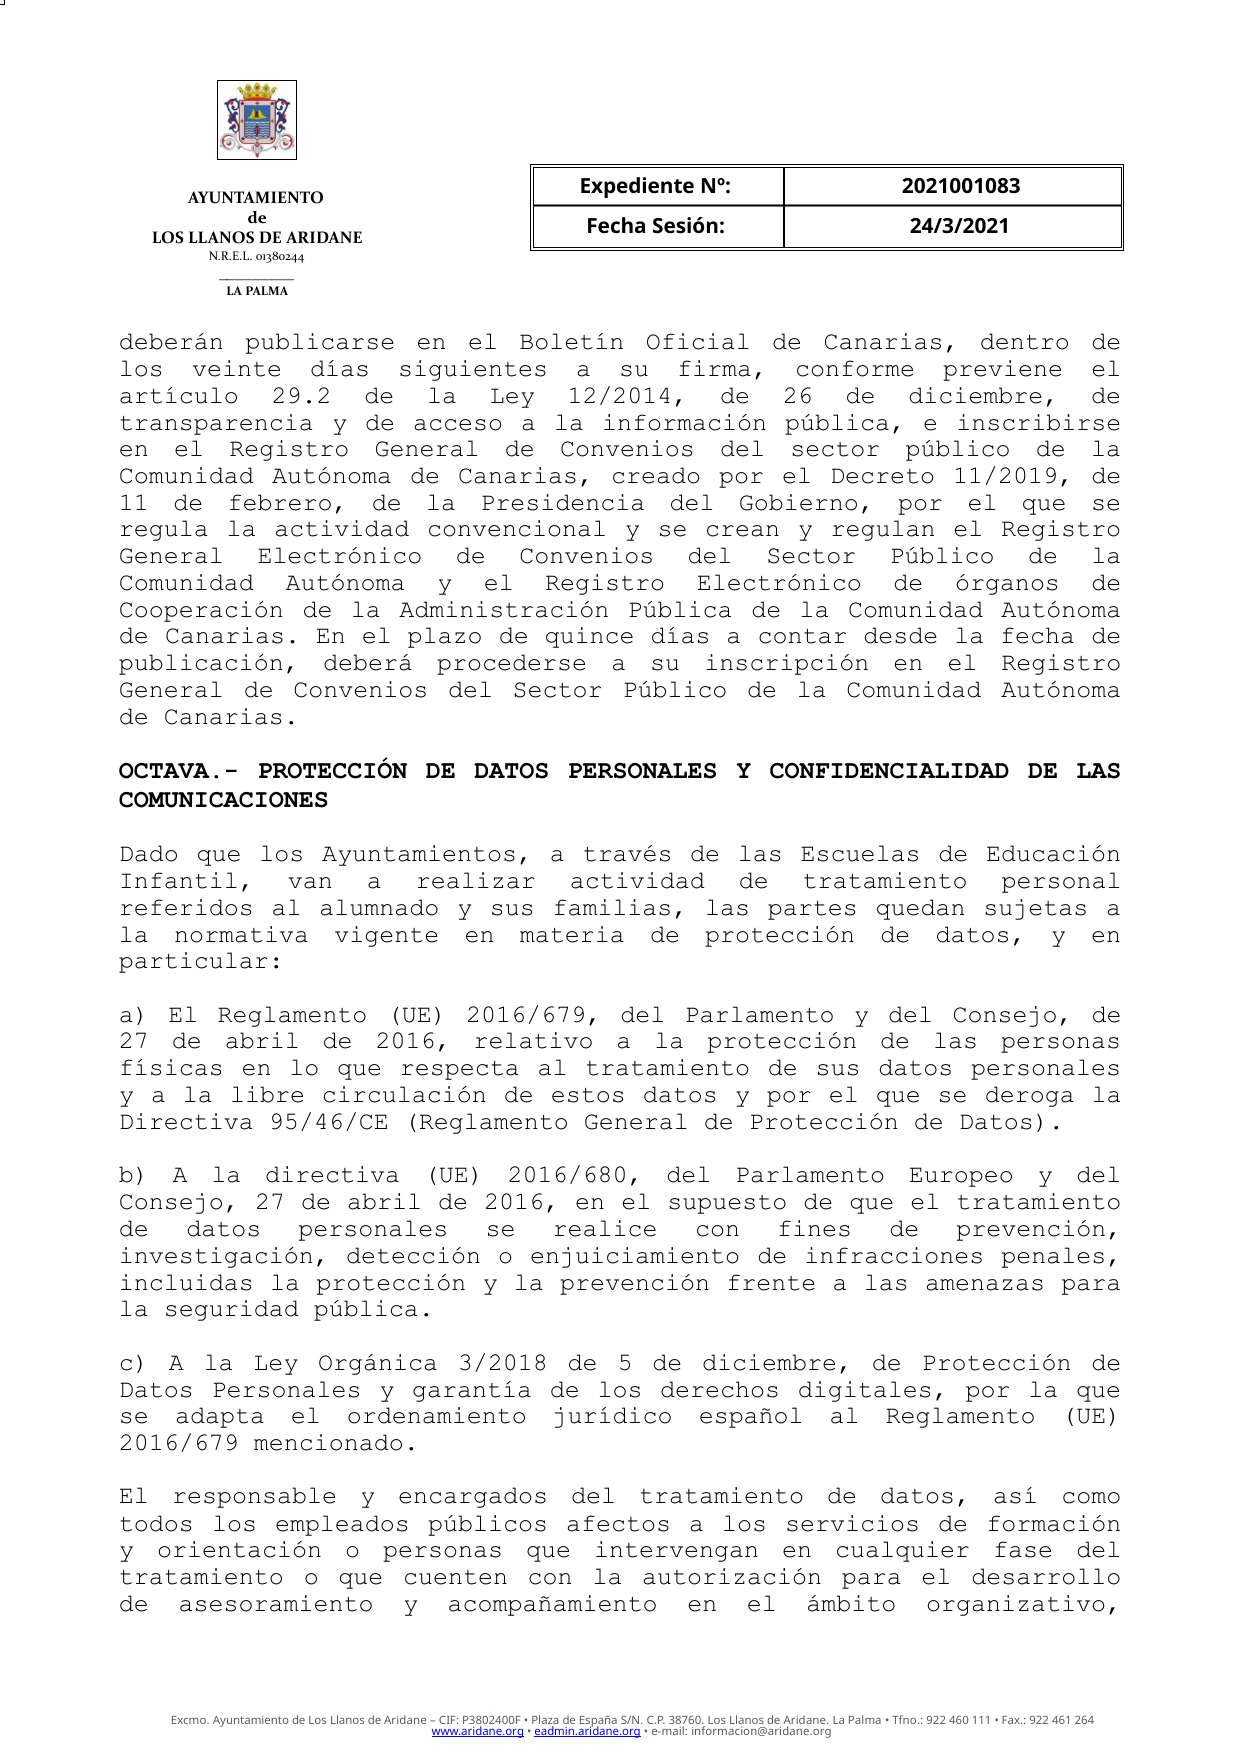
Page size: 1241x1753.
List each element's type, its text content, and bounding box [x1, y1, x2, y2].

text _ [219, 266, 226, 279]
text Expediente Nº: [579, 173, 761, 198]
text tratamiento o que cuenten con la autorización para el desarrollo [119, 1563, 1146, 1590]
text de [247, 210, 387, 227]
text N.R.E.L. 01380244 [208, 250, 327, 262]
text Dado que los Ayuntamientos, a través de las Escuelas de Educación [119, 839, 1146, 867]
text COMUNICACIONES [119, 784, 1146, 813]
text 7 de abril de 2016, relativo a la protección de las personas [134, 1026, 1146, 1053]
text 24/3/2021 [909, 214, 1059, 239]
text de asesoramiento y acompañamiento en el ámbito organizativo, [119, 1590, 1146, 1617]
text b) A la directiva (UE) 2016/680, del Parlamento Europeo y del [119, 1160, 1146, 1188]
text El responsable y encargados del tratamiento de datos, así como [119, 1481, 1146, 1510]
text todos los empleados públicos afectos a los servicios de formación [119, 1510, 1146, 1536]
text 1 de febrero, de la Presidencia del Gobierno, por el que se [134, 487, 1146, 514]
text físicas en lo que respecta al tratamiento de sus datos personales [119, 1053, 1146, 1081]
picture [531, 165, 1123, 250]
text Excmo. Ayuntamiento de Los Llanos de Aridane – CIF: P3802400F • Plaza de España S/N. C.P. 38760. Los Llanos de Aridane. La Palma • Tfno.: 922 460 111 • Fax.: 922 461 264 [171, 1713, 1095, 1727]
text publicación, deberá procederse a su inscripción en el Registro [119, 649, 1146, 676]
text Infantil, van a realizar actividad de tratamiento personal [119, 867, 1146, 894]
text en el Registro General de Convenios del sector público de la [119, 435, 1146, 462]
text 2016/679 mencionado. [119, 1428, 444, 1456]
text se adapta el ordenamiento jurídico español al Reglamento (UE) [119, 1402, 1146, 1429]
text a) El Reglamento (UE) 2016/679, del Parlamento y del Consejo, de [119, 999, 1146, 1026]
text transparencia y de acceso a la información pública, e inscribirse [119, 408, 1146, 435]
text Consejo, 27 de abril de 2016, en el supuesto de que el tratamiento [119, 1188, 1146, 1215]
text Datos Personales y garantía de los derechos digitales, por la que [119, 1376, 1146, 1402]
text de datos personales se realice con fines de prevención, [119, 1215, 1146, 1242]
picture [218, 81, 296, 159]
text 1 [119, 487, 134, 514]
text y orientación o personas que intervengan en cualquier fase del [119, 1536, 1146, 1563]
text Fecha Sesión: [586, 214, 761, 239]
text incluidas la protección y la prevención frente a las amenazas para [119, 1269, 1146, 1295]
text www.aridane.org • eadmin.aridane.org • e-mail: informacion@aridane.org [431, 1724, 834, 1738]
text AYUNTAMIENTO [188, 190, 387, 207]
text regula la actividad convencional y se crean y regulan el Registro [119, 514, 1146, 542]
text Comunidad Autónoma y el Registro Electrónico de órganos de [119, 569, 1146, 596]
text investigación, detección o enjuiciamiento de infracciones penales, [119, 1242, 1146, 1269]
text General Electrónico de Convenios del Sector Público de la [119, 542, 1146, 569]
text referidos al alumnado y sus familias, las partes quedan sujetas a [119, 894, 1146, 921]
text OCTAVA.- PROTECCIÓN DE DATOS PERSONALES Y CONFIDENCIALIDAD DE LAS [119, 756, 1146, 784]
text la seguridad pública. [119, 1295, 1146, 1322]
text los veinte días siguientes a su firma, conforme previene el [119, 355, 1146, 382]
text y a la libre circulación de estos datos y por el que se deroga la [119, 1081, 1146, 1108]
text la normativa vigente en materia de protección de datos, y en [119, 921, 1146, 947]
text de Canarias. [119, 703, 1146, 730]
text c) A la Ley Orgánica 3/2018 de 5 de diciembre, de Protección de [119, 1347, 1146, 1376]
text Directiva 95/46/CE (Reglamento General de Protección de Datos). [119, 1108, 1146, 1135]
text deberán publicarse en el Boletín Oficial de Canarias, dentro de [119, 327, 1146, 355]
text _ [317, 266, 327, 282]
text General de Convenios del Sector Público de la Comunidad Autónoma [119, 676, 1146, 703]
text Cooperación de la Administración Pública de la Comunidad Autónoma [119, 596, 1146, 622]
text de Canarias. En el plazo de quince días a contar desde la fecha de [119, 622, 1146, 649]
text 2021001083 [902, 173, 1059, 198]
text particular: [119, 947, 1146, 974]
text LA PALMA [226, 286, 317, 298]
text ________ [226, 266, 317, 282]
text LOS LLANOS DE ARIDANE [152, 230, 387, 247]
text artículo 29.2 de la Ley 12/2014, de 26 de diciembre, de [119, 382, 1146, 408]
text Comunidad Autónoma de Canarias, creado por el Decreto 11/2019, de [119, 462, 1146, 487]
text 2 [119, 1026, 134, 1053]
